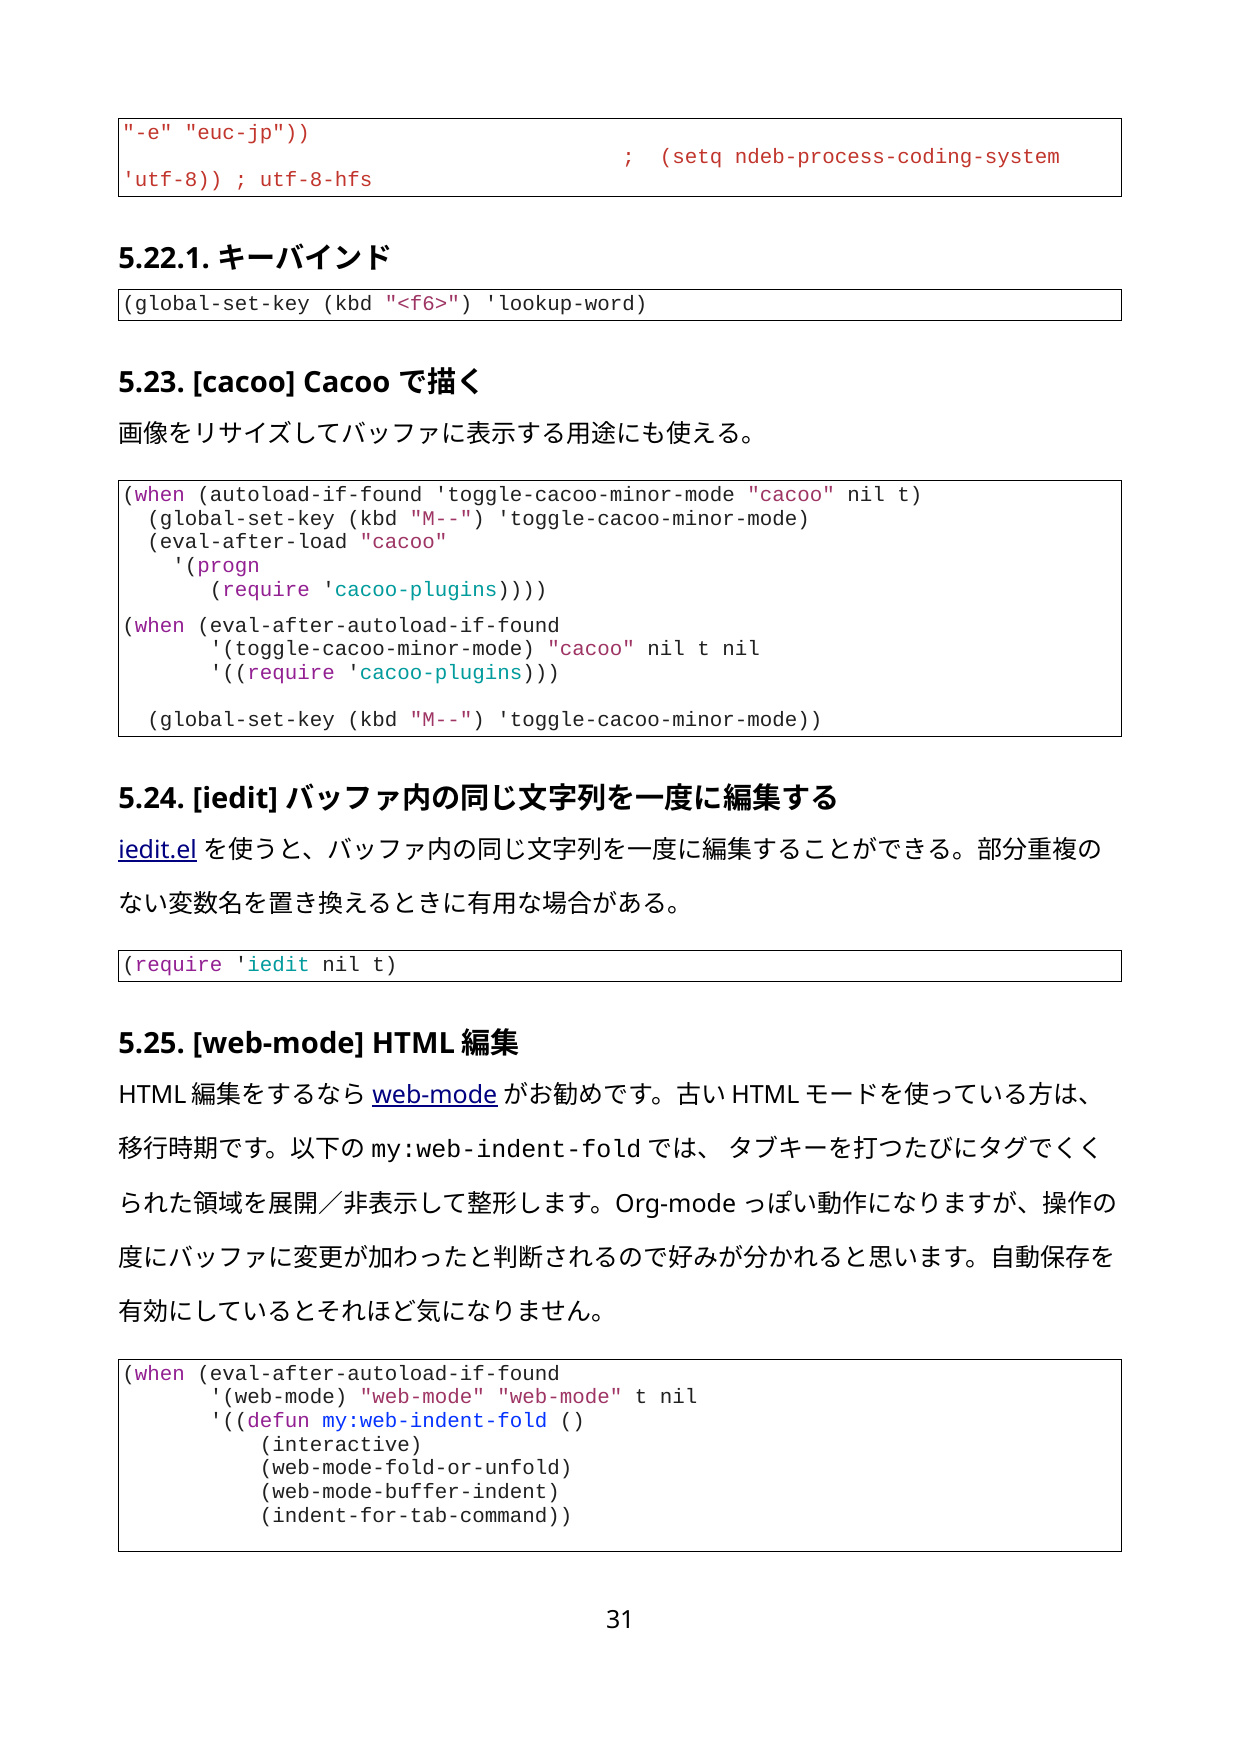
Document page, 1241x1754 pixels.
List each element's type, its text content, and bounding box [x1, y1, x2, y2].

text 画像をリサイズしてバッファに表示する用途にも使える。 [118, 413, 1122, 449]
text iedit.el を使うと、バッファ内の同じ文字列を一度に編集することができる。部分重複のない変数名を置き換えるときに有用な場合がある。 [118, 829, 1122, 920]
text (global-set-key (kbd "M--") 'toggle-cacoo-minor-mode) [119, 504, 1121, 527]
text ; (setq ndeb-process-coding-system 'utf-8)) ; utf-8-hfs [119, 142, 1121, 196]
text (when (eval-after-autoload-if-found [119, 611, 1121, 634]
text '(toggle-cacoo-minor-mode) "cacoo" nil t nil [119, 634, 1121, 658]
text (global-set-key (kbd "M--") 'toggle-cacoo-minor-mode)) [119, 705, 1121, 736]
text (web-mode-buffer-indent) [119, 1477, 1121, 1501]
subtitle [web-mode] HTML編集 [118, 1019, 1122, 1062]
text '(progn [119, 551, 1121, 574]
text HTML編集をするなら web-mode がお勧めです。古いHTMLモードを使っている方は、移行時期です。以下の my:web-indent-fold では、 タブキーを打つたびにタグでくくられた領域を展開／非表示して整形します。Org-mode っぽい動作になりますが、操作の度にバッファに変更が加わったと判断されるので好みが分かれると思います。自動保存を有効にしているとそれほど気になりません。 [118, 1074, 1122, 1328]
text (web-mode-fold-or-unfold) [119, 1453, 1121, 1477]
text "-e" "euc-jp")) [119, 119, 1121, 142]
text '(web-mode) "web-mode" "web-mode" t nil [119, 1382, 1121, 1406]
subtitle キーバインド [118, 234, 1122, 277]
text (indent-for-tab-command)) [119, 1501, 1121, 1524]
text (eval-after-load "cacoo" [119, 527, 1121, 551]
text (when (eval-after-autoload-if-found [119, 1360, 1121, 1382]
subtitle [iedit] バッファ内の同じ文字列を一度に編集する [118, 774, 1122, 817]
text '((require 'cacoo-plugins))) [119, 658, 1121, 682]
text (global-set-key (kbd "<f6>") 'lookup-word) [119, 290, 1121, 320]
text (require 'cacoo-plugins)))) [119, 574, 1121, 602]
text '((defun my:web-indent-fold () [119, 1406, 1121, 1430]
text (when (autoload-if-found 'toggle-cacoo-minor-mode "cacoo" nil t) [119, 481, 1121, 504]
text (require 'iedit nil t) [119, 951, 1121, 981]
subtitle [cacoo] Cacoo で描く [118, 358, 1122, 401]
text (interactive) [119, 1430, 1121, 1453]
